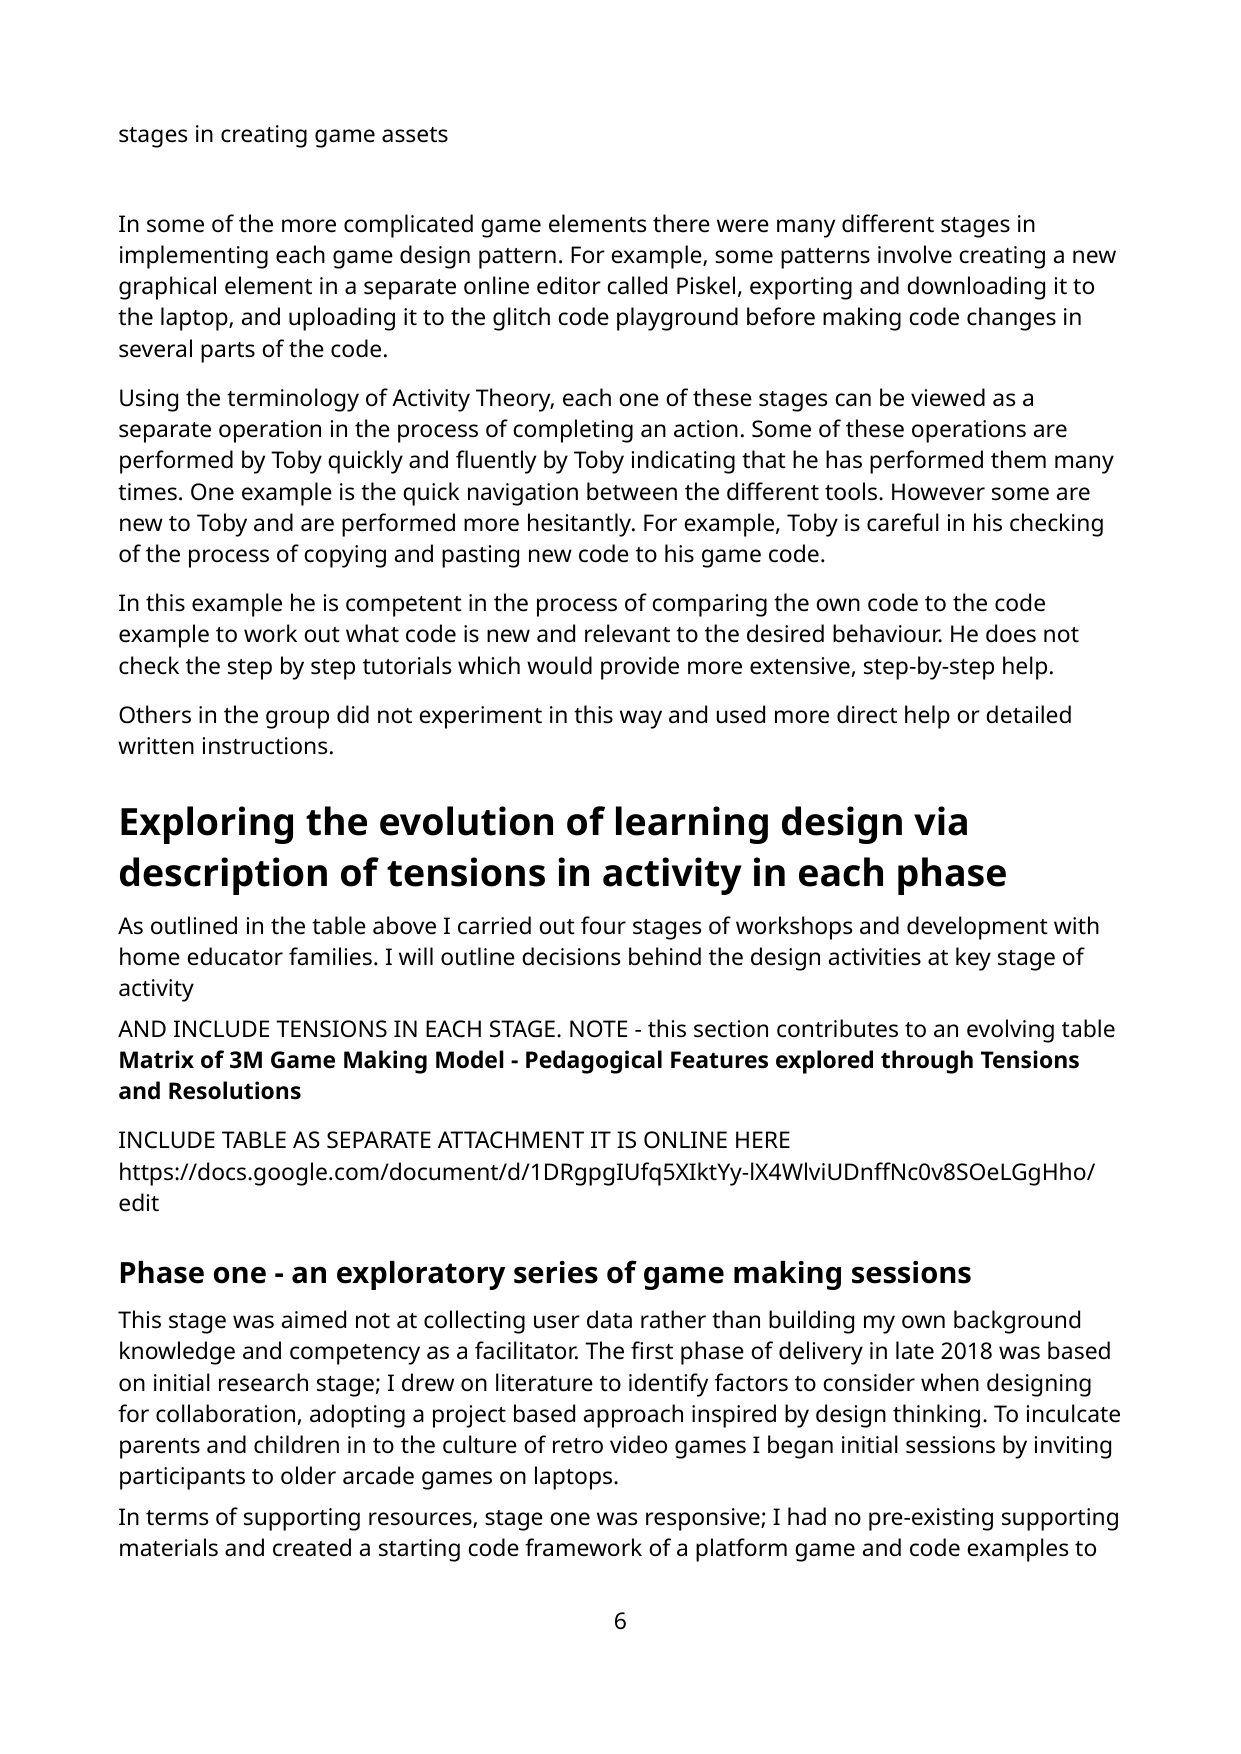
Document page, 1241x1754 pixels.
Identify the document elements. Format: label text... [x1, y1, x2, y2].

text Using the terminology of Activity Theory, each one of these stages can be viewed as a separate operation in the process of completing an action. Some of these operations are performed by Toby quickly and fluently by Toby indicating that he has performed them many times. One example is the quick navigation between the different tools. However some are new to Toby and are performed more hesitantly. For example, Toby is careful in his checking of the process of copying and pasting new code to his game code. [118, 382, 1122, 569]
subtitle Phase one - an exploratory series of game making sessions [118, 1252, 1122, 1292]
text In some of the more complicated game elements there were many different stages in implementing each game design pattern. For example, some patterns involve creating a new graphical element in a separate online editor called Piskel, exporting and downloading it to the laptop, and uploading it to the glitch code playground before making code changes in several parts of the code. [118, 207, 1122, 364]
text As outlined in the table above I carried out four stages of workshops and development with home educator families. I will outline decisions behind the design activities at key stage of activity [118, 910, 1122, 1003]
text In this example he is competent in the process of comparing the own code to the code example to work out what code is new and relevant to the desired behaviour. He does not check the step by step tutorials which would provide more extensive, step-by-step help. [118, 587, 1122, 681]
text Others in the group did not experiment in this way and used more direct help or detailed written instructions. [118, 699, 1122, 761]
text INCLUDE TABLE AS SEPARATE ATTACHMENT IT IS ONLINE HERE https://docs.google.com/document/d/1DRgpgIUfq5XIktYy-lX4WlviUDnffNc0v8SOeLGgHho/edit [118, 1124, 1122, 1218]
text stages in creating game assets [118, 118, 1122, 149]
subtitle Exploring the evolution of learning design via description of tensions in activity in each phase [118, 795, 1122, 897]
text This stage was aimed not at collecting user data rather than building my own background knowledge and competency as a facilitator. The first phase of delivery in late 2018 was based on initial research stage; I drew on literature to identify factors to consider when designing for collaboration, adopting a project based approach inspired by design thinking. To inculcate parents and children in to the culture of retro video games I began initial sessions by inviting participants to older arcade games on laptops. [118, 1304, 1122, 1492]
text AND INCLUDE TENSIONS IN EACH STAGE. NOTE - this section contributes to an evolving table Matrix of 3M Game Making Model - Pedagogical Features explored through Tensions and Resolutions [118, 1012, 1122, 1106]
text In terms of supporting resources, stage one was responsive; I had no pre-existing supporting materials and created a starting code framework of a platform game and code examples to [118, 1501, 1122, 1563]
